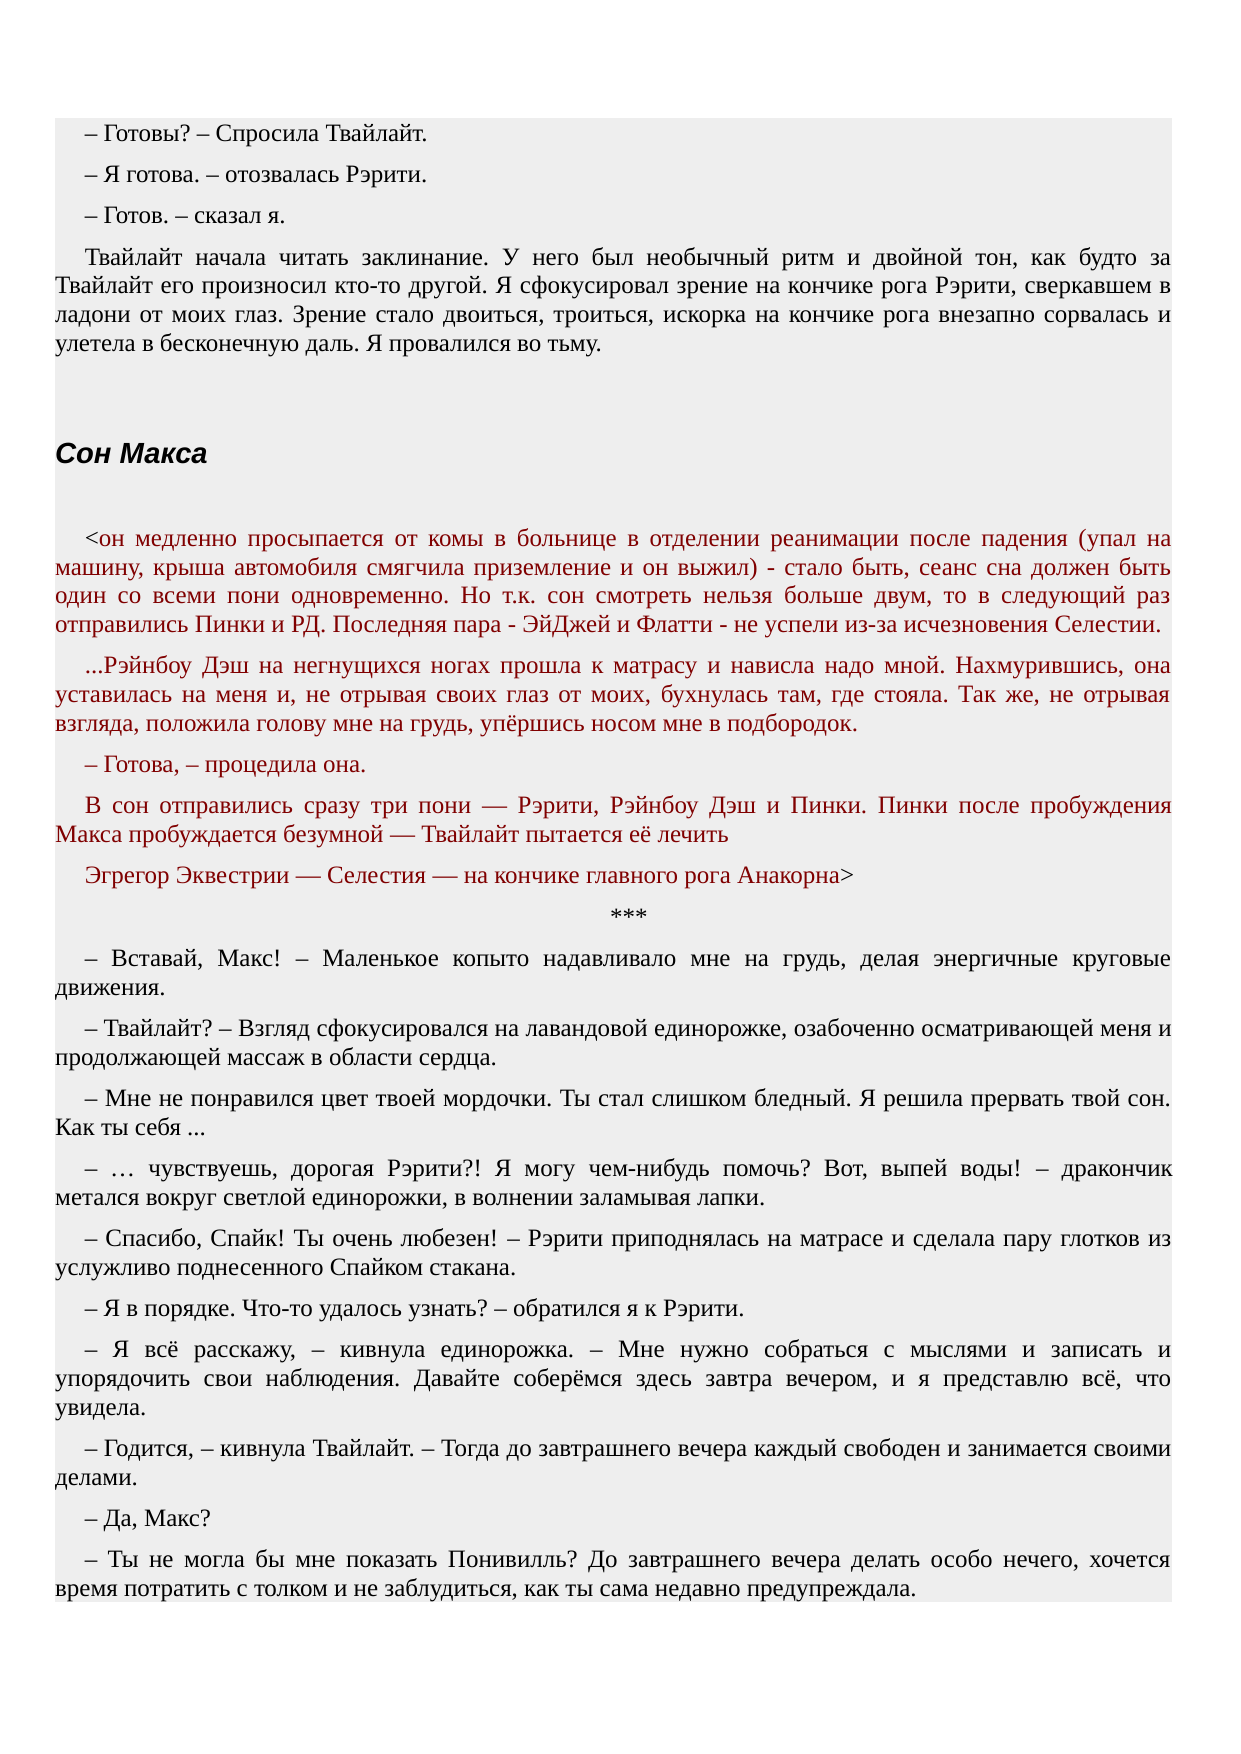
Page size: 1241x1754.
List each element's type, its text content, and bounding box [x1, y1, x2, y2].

text – Я в порядке. Что-то удалось узнать? – обратился я к Рэрити. [55, 1293, 1172, 1322]
text – Готова, – процедила она. [55, 749, 1172, 778]
text – … чувствуешь, дорогая Рэрити?! Я могу чем-нибудь помочь? Вот, выпей воды! – дракончик метался вокруг светлой единорожки, в волнении заламывая лапки. [55, 1153, 1172, 1210]
text – Спасибо, Спайк! Ты очень любезен! – Рэрити приподнялась на матрасе и сделала пару глотков из услужливо поднесенного Спайком стакана. [55, 1223, 1172, 1280]
text <он медленно просыпается от комы в больнице в отделении реанимации после падения (упал на машину, крыша автомобиля смягчила приземление и он выжил) - стало быть, сеанс сна должен быть один со всеми пони одновременно. Но т.к. сон смотреть нельзя больше двум, то в следующий раз отправились Пинки и РД. Последняя пара - ЭйДжей и Флатти - не успели из-за исчезновения Селестии. [55, 523, 1172, 638]
text – Мне не понравился цвет твоей мордочки. Ты стал слишком бледный. Я решила прервать твой сон. Как ты себя ... [55, 1083, 1172, 1140]
text – Готов. – сказал я. [55, 201, 1172, 229]
text – Годится, – кивнула Твайлайт. – Тогда до завтрашнего вечера каждый свободен и занимается своими делами. [55, 1433, 1172, 1490]
text – Твайлайт? – Взгляд сфокусировался на лавандовой единорожке, озабоченно осматривающей меня и продолжающей массаж в области сердца. [55, 1013, 1172, 1070]
text *** [55, 902, 1172, 930]
text – Да, Макс? [55, 1503, 1172, 1532]
text Твайлайт начала читать заклинание. У него был необычный ритм и двойной тон, как будто за Твайлайт его произносил кто-то другой. Я сфокусировал зрение на кончике рога Рэрити, сверкавшем в ладони от моих глаз. Зрение стало двоиться, троиться, искорка на кончике рога внезапно сорвалась и улетела в бесконечную даль. Я провалился во тьму. [55, 242, 1172, 357]
text – Готовы? – Спросила Твайлайт. [55, 118, 1172, 147]
text – Ты не могла бы мне показать Понивилль? До завтрашнего вечера делать особо нечего, хочется время потратить с толком и не заблудиться, как ты сама недавно предупреждала. [55, 1544, 1172, 1602]
text В сон отправились сразу три пони — Рэрити, Рэйнбоу Дэш и Пинки. Пинки после пробуждения Макса пробуждается безумной — Твайлайт пытается её лечить [55, 790, 1172, 848]
text Эгрегор Эквестрии — Селестия — на кончике главного рога Анакорна> [55, 860, 1172, 889]
text – Я всё расскажу, – кивнула единорожка. – Мне нужно собраться с мыслями и записать и упорядочить свои наблюдения. Давайте соберёмся здесь завтра вечером, и я представлю всё, что увидела. [55, 1334, 1172, 1420]
text – Я готова. – отозвалась Рэрити. [55, 159, 1172, 188]
subtitle Сон Макса [55, 436, 1172, 469]
text – Вставай, Макс! – Маленькое копыто надавливало мне на грудь, делая энергичные круговые движения. [55, 943, 1172, 1000]
text ...Рэйнбоу Дэш на негнущихся ногах прошла к матрасу и нависла надо мной. Нахмурившись, она уставилась на меня и, не отрывая своих глаз от моих, бухнулась там, где стояла. Так же, не отрывая взгляда, положила голову мне на грудь, упёршись носом мне в подбородок. [55, 650, 1172, 737]
